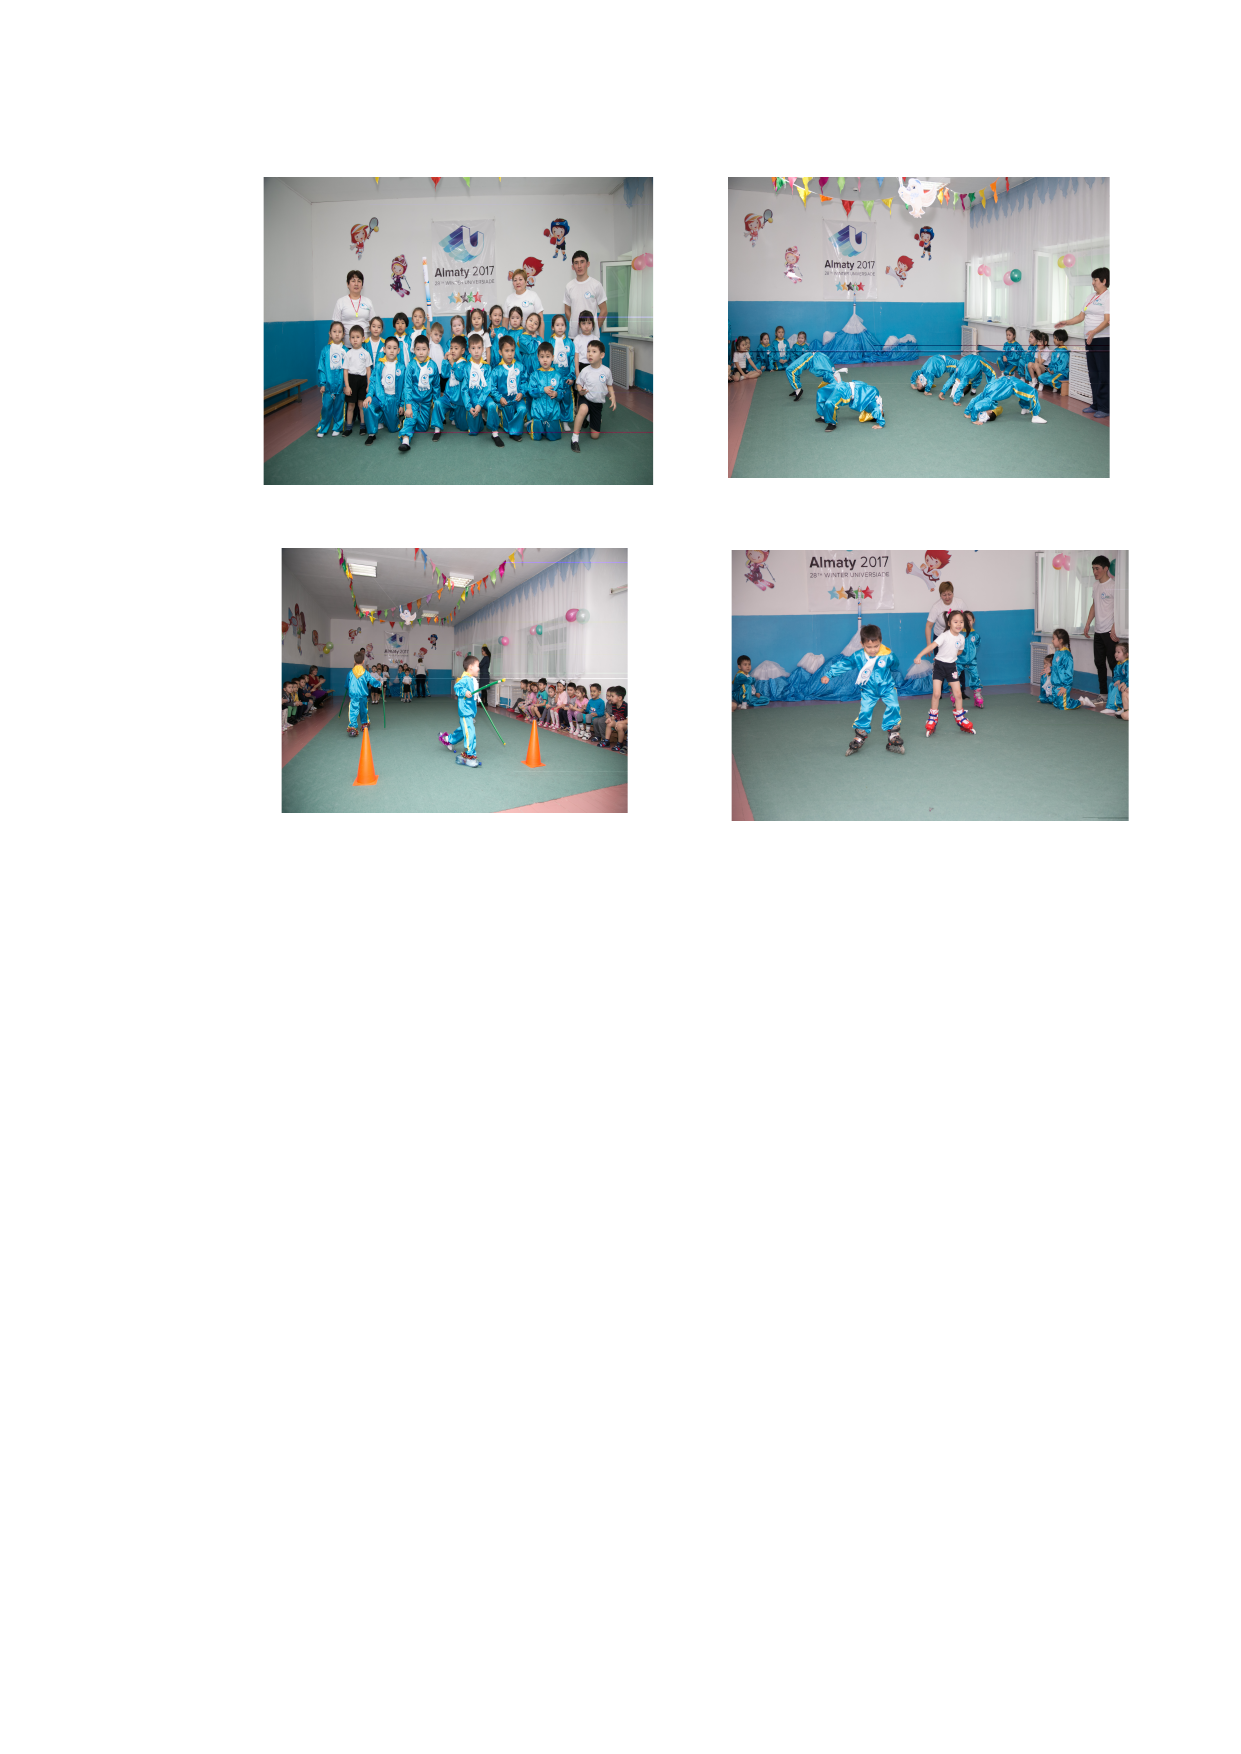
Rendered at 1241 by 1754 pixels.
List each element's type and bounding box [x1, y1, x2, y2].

picture [263, 177, 654, 485]
picture [731, 550, 1129, 821]
picture [728, 177, 1110, 478]
picture [281, 548, 628, 813]
